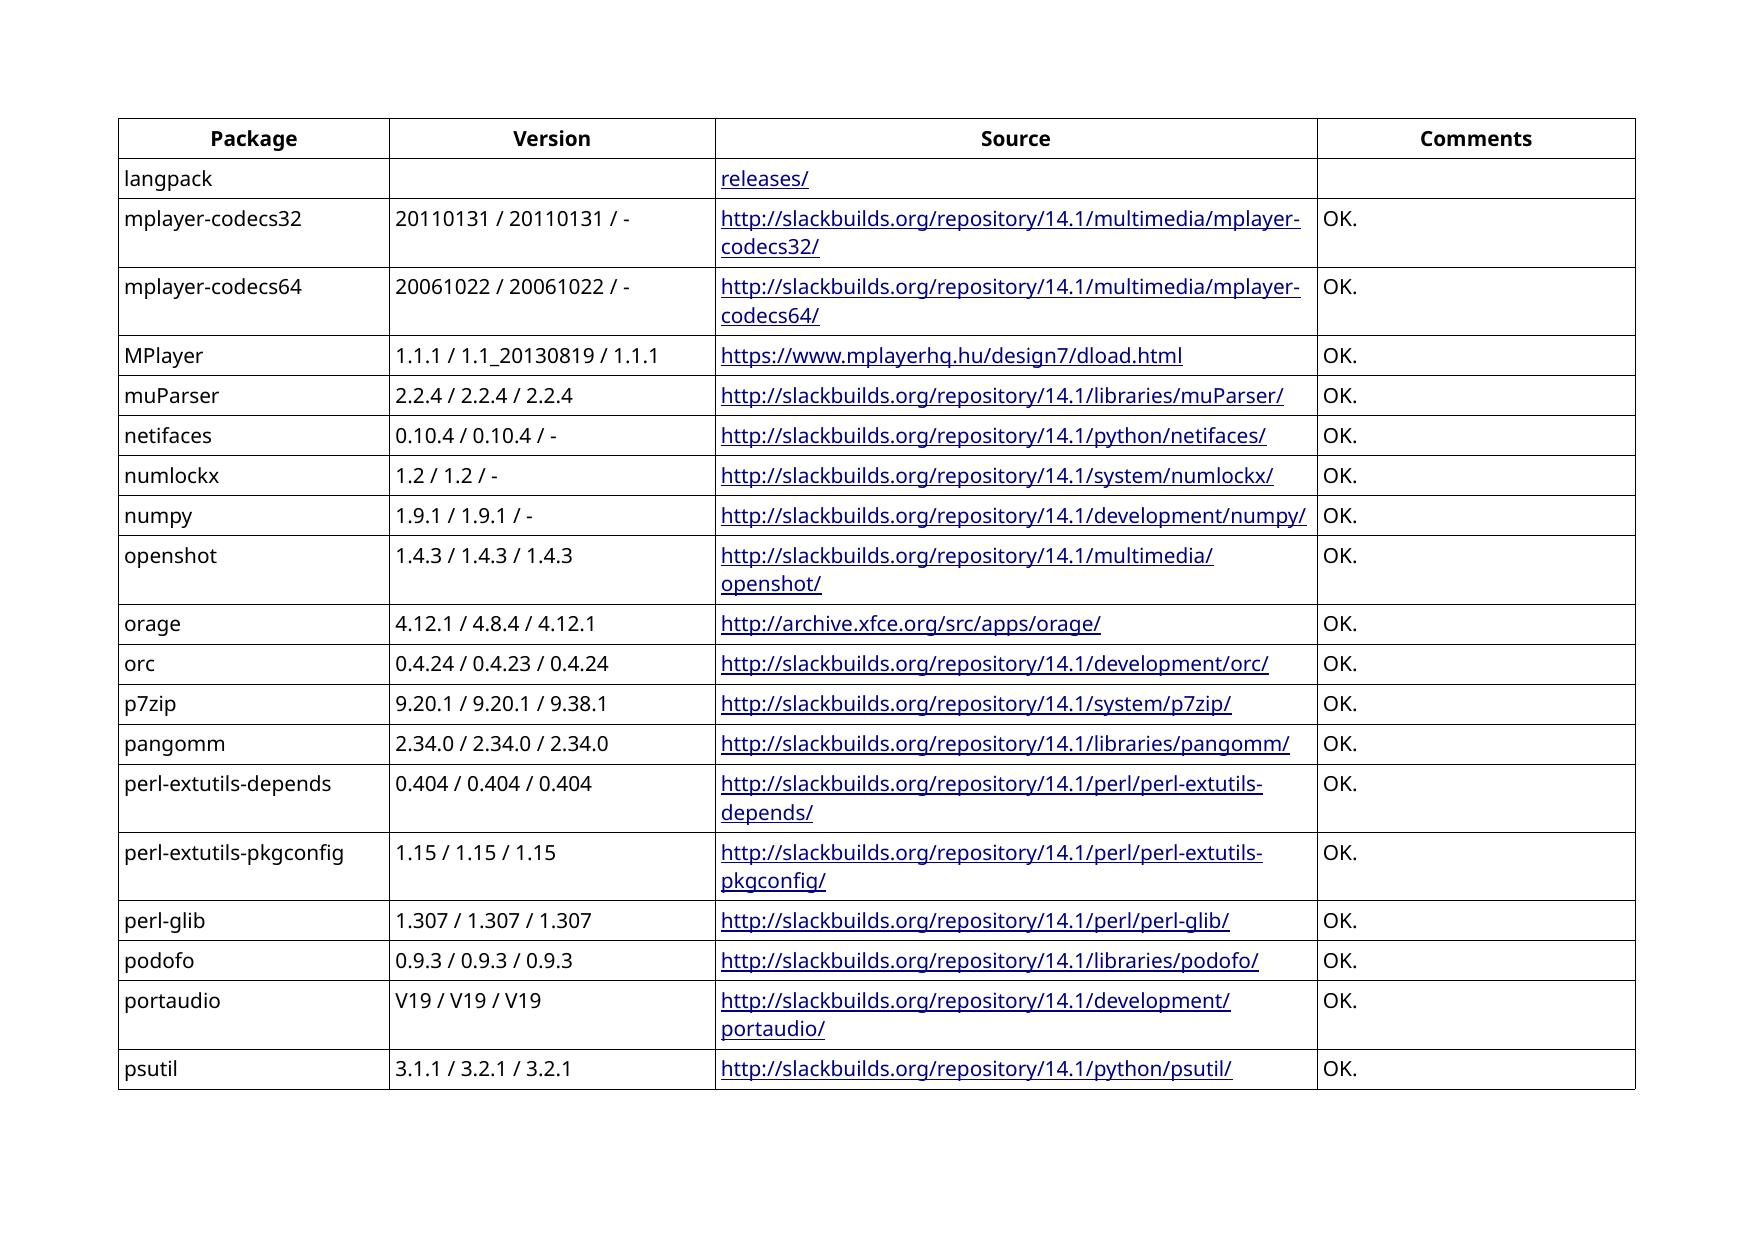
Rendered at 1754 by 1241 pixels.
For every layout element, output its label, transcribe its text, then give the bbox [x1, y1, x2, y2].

table_cell http://slackbuilds.org/repository/14.1/libraries/muParser/ [716, 376, 1317, 415]
table_cell perl-extutils-pkgconfig [119, 833, 389, 900]
table_cell OK. [1318, 536, 1635, 603]
table_cell psutil [119, 1050, 389, 1089]
table_cell http://slackbuilds.org/repository/14.1/python/netifaces/ [716, 416, 1317, 455]
table_cell perl-glib [119, 901, 389, 940]
table_cell mplayer-codecs32 [119, 199, 389, 267]
table_cell orage [119, 605, 389, 643]
table_cell OK. [1318, 901, 1635, 940]
table_cell OK. [1318, 1050, 1635, 1089]
table_cell podofo [119, 941, 389, 980]
table_cell http://slackbuilds.org/repository/14.1/perl/perl-glib/ [716, 901, 1317, 940]
table_cell 1.4.3 / 1.4.3 / 1.4.3 [390, 536, 715, 603]
table_cell 1.2 / 1.2 / - [390, 456, 715, 495]
table_cell OK. [1318, 268, 1635, 335]
table_cell [390, 159, 715, 198]
table_header Package [119, 119, 389, 158]
table_cell http://slackbuilds.org/repository/14.1/multimedia/openshot/ [716, 536, 1317, 603]
table_cell orc [119, 645, 389, 683]
table_cell 0.4.24 / 0.4.23 / 0.4.24 [390, 645, 715, 683]
table_cell perl-extutils-depends [119, 765, 389, 832]
table_cell 20110131 / 20110131 / - [390, 199, 715, 267]
table_cell 2.2.4 / 2.2.4 / 2.2.4 [390, 376, 715, 415]
table_cell http://slackbuilds.org/repository/14.1/multimedia/mplayer-codecs64/ [716, 268, 1317, 335]
table_cell http://slackbuilds.org/repository/14.1/libraries/podofo/ [716, 941, 1317, 980]
table_cell http://slackbuilds.org/repository/14.1/perl/perl-extutils-depends/ [716, 765, 1317, 832]
table_cell numpy [119, 496, 389, 535]
table_cell http://slackbuilds.org/repository/14.1/libraries/pangomm/ [716, 725, 1317, 763]
table_cell 1.307 / 1.307 / 1.307 [390, 901, 715, 940]
table_cell OK. [1318, 376, 1635, 415]
table_cell 20061022 / 20061022 / - [390, 268, 715, 335]
table_cell langpack [119, 159, 389, 198]
table_header Source [716, 119, 1317, 158]
table_cell http://slackbuilds.org/repository/14.1/development/portaudio/ [716, 981, 1317, 1049]
table_cell https://www.mplayerhq.hu/design7/dload.html [716, 336, 1317, 375]
table_cell pangomm [119, 725, 389, 763]
table_cell http://slackbuilds.org/repository/14.1/development/numpy/ [716, 496, 1317, 535]
table_cell OK. [1318, 685, 1635, 723]
table_cell 0.9.3 / 0.9.3 / 0.9.3 [390, 941, 715, 980]
table_cell 1.9.1 / 1.9.1 / - [390, 496, 715, 535]
table_cell http://slackbuilds.org/repository/14.1/multimedia/mplayer-codecs32/ [716, 199, 1317, 267]
table_cell p7zip [119, 685, 389, 723]
table_cell OK. [1318, 645, 1635, 683]
table_cell netifaces [119, 416, 389, 455]
table_cell http://slackbuilds.org/repository/14.1/perl/perl-extutils-pkgconfig/ [716, 833, 1317, 900]
table_cell http://archive.xfce.org/src/apps/orage/ [716, 605, 1317, 643]
table_cell OK. [1318, 199, 1635, 267]
table_cell OK. [1318, 416, 1635, 455]
table_cell OK. [1318, 981, 1635, 1049]
table_cell OK. [1318, 605, 1635, 643]
table_cell http://slackbuilds.org/repository/14.1/development/orc/ [716, 645, 1317, 683]
table_cell numlockx [119, 456, 389, 495]
table_cell OK. [1318, 833, 1635, 900]
table_cell OK. [1318, 725, 1635, 763]
table_cell 9.20.1 / 9.20.1 / 9.38.1 [390, 685, 715, 723]
table_cell OK. [1318, 336, 1635, 375]
table_cell mplayer-codecs64 [119, 268, 389, 335]
table_cell OK. [1318, 496, 1635, 535]
table_cell MPlayer [119, 336, 389, 375]
table_cell 1.15 / 1.15 / 1.15 [390, 833, 715, 900]
table_cell 4.12.1 / 4.8.4 / 4.12.1 [390, 605, 715, 643]
table_cell 3.1.1 / 3.2.1 / 3.2.1 [390, 1050, 715, 1089]
table_cell OK. [1318, 941, 1635, 980]
table_header Version [390, 119, 715, 158]
table_cell [1318, 159, 1635, 198]
table_cell releases/ [716, 159, 1317, 198]
table_cell muParser [119, 376, 389, 415]
table_cell 2.34.0 / 2.34.0 / 2.34.0 [390, 725, 715, 763]
table_cell OK. [1318, 765, 1635, 832]
table_cell 0.404 / 0.404 / 0.404 [390, 765, 715, 832]
table_cell http://slackbuilds.org/repository/14.1/system/p7zip/ [716, 685, 1317, 723]
table_cell 0.10.4 / 0.10.4 / - [390, 416, 715, 455]
table_cell http://slackbuilds.org/repository/14.1/system/numlockx/ [716, 456, 1317, 495]
table_cell OK. [1318, 456, 1635, 495]
table_header Comments [1318, 119, 1635, 158]
table_cell openshot [119, 536, 389, 603]
table_cell V19 / V19 / V19 [390, 981, 715, 1049]
table_cell portaudio [119, 981, 389, 1049]
table_cell 1.1.1 / 1.1_20130819 / 1.1.1 [390, 336, 715, 375]
table_cell http://slackbuilds.org/repository/14.1/python/psutil/ [716, 1050, 1317, 1089]
